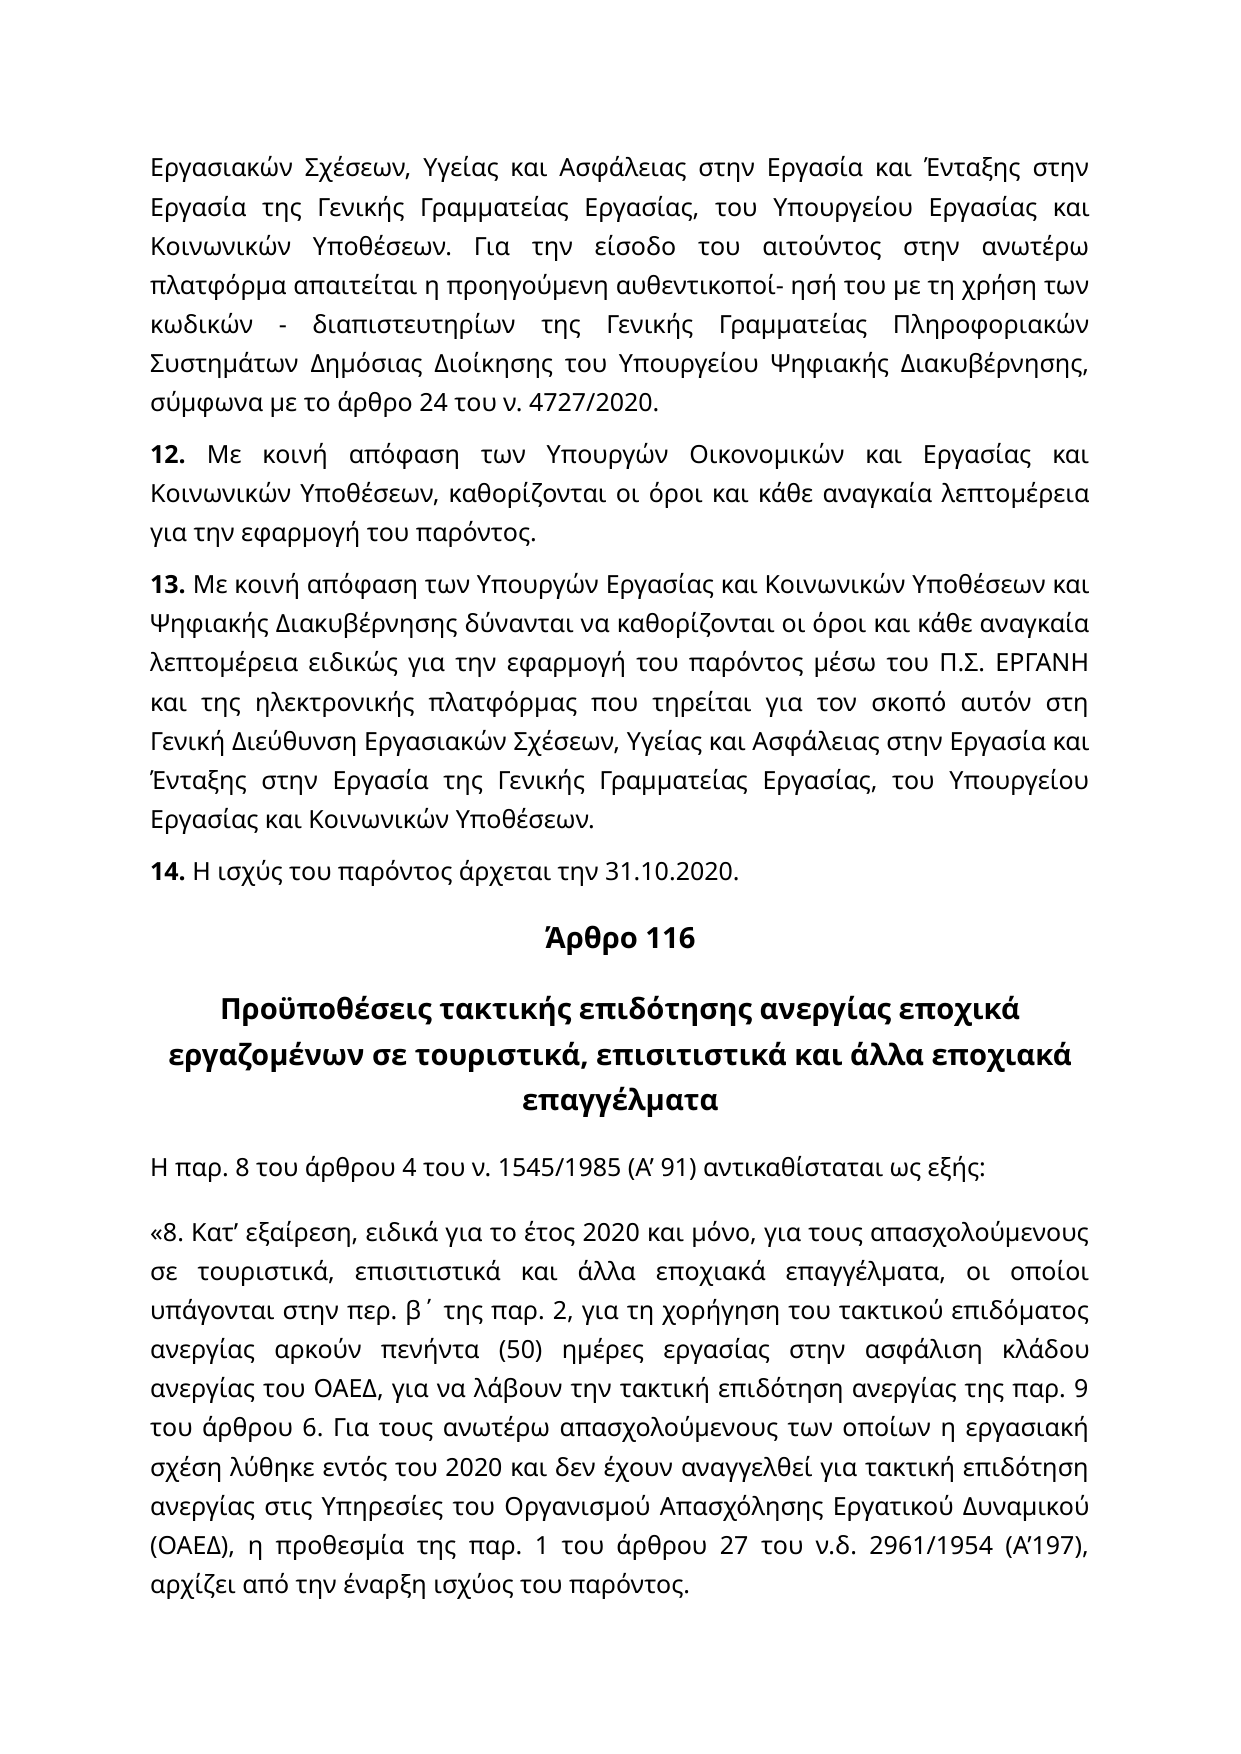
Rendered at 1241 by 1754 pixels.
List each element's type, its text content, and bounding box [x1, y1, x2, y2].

text Εργασιακών Σχέσεων, Υγείας και Ασφάλειας στην Εργασία και Ένταξης στην Εργασία της Γενικής Γραμματείας Εργασίας, του Υπουργείου Εργασίας και Κοινωνικών Υποθέσεων. Για την είσοδο του αιτούντος στην ανωτέρω πλατφόρμα απαιτείται η προηγούμενη αυθεντικοποί- ησή του με τη χρήση των κωδικών - διαπιστευτηρίων της Γενικής Γραμματείας Πληροφοριακών Συστημάτων Δημόσιας Διοίκησης του Υπουργείου Ψηφιακής Διακυβέρνησης, σύμφωνα με το άρθρο 24 του ν. 4727/2020. [150, 150, 1090, 419]
text 13. Με κοινή απόφαση των Υπουργών Εργασίας και Κοινωνικών Υποθέσεων και Ψηφιακής Διακυβέρνησης δύνανται να καθορίζονται οι όροι και κάθε αναγκαία λεπτομέρεια ειδικώς για την εφαρμογή του παρόντος μέσω του Π.Σ. ΕΡΓΑΝΗ και της ηλεκτρονικής πλατφόρμας που τηρείται για τον σκοπό αυτόν στη Γενική Διεύθυνση Εργασιακών Σχέσεων, Υγείας και Ασφάλειας στην Εργασία και Ένταξης στην Εργασία της Γενικής Γραμματείας Εργασίας, του Υπουργείου Εργασίας και Κοινωνικών Υποθέσεων. [150, 567, 1090, 836]
text 12. Με κοινή απόφαση των Υπουργών Οικονομικών και Εργασίας και Κοινωνικών Υποθέσεων, καθορίζονται οι όροι και κάθε αναγκαία λεπτομέρεια για την εφαρμογή του παρόντος. [150, 437, 1090, 549]
text Η παρ. 8 του άρθρου 4 του ν. 1545/1985 (Α’ 91) αντικαθίσταται ως εξής: [150, 1150, 1090, 1184]
subtitle Προϋποθέσεις τακτικής επιδότησης ανεργίας εποχικά εργαζομένων σε τουριστικά, επισιτιστικά και άλλα εποχιακά επαγγέλματα [150, 988, 1090, 1119]
subtitle Άρθρο 116 [150, 917, 1090, 957]
text 14. Η ισχύς του παρόντος άρχεται την 31.10.2020. [150, 853, 1090, 887]
text «8. Κατ’ εξαίρεση, ειδικά για το έτος 2020 και μόνο, για τους απασχολούμενους σε τουριστικά, επισιτιστικά και άλλα εποχιακά επαγγέλματα, οι οποίοι υπάγονται στην περ. β΄ της παρ. 2, για τη χορήγηση του τακτικού επιδόματος ανεργίας αρκούν πενήντα (50) ημέρες εργασίας στην ασφάλιση κλάδου ανεργίας του ΟΑΕΔ, για να λάβουν την τακτική επιδότηση ανεργίας της παρ. 9 του άρθρου 6. Για τους ανωτέρω απασχολούμενους των οποίων η εργασιακή σχέση λύθηκε εντός του 2020 και δεν έχουν αναγγελθεί για τακτική επιδότηση ανεργίας στις Υπηρεσίες του Οργανισμού Απασχόλησης Εργατικού Δυναμικού (ΟΑΕΔ), η προθεσμία της παρ. 1 του άρθρου 27 του ν.δ. 2961/1954 (Α’197), αρχίζει από την έναρξη ισχύος του παρόντος. [150, 1214, 1090, 1601]
